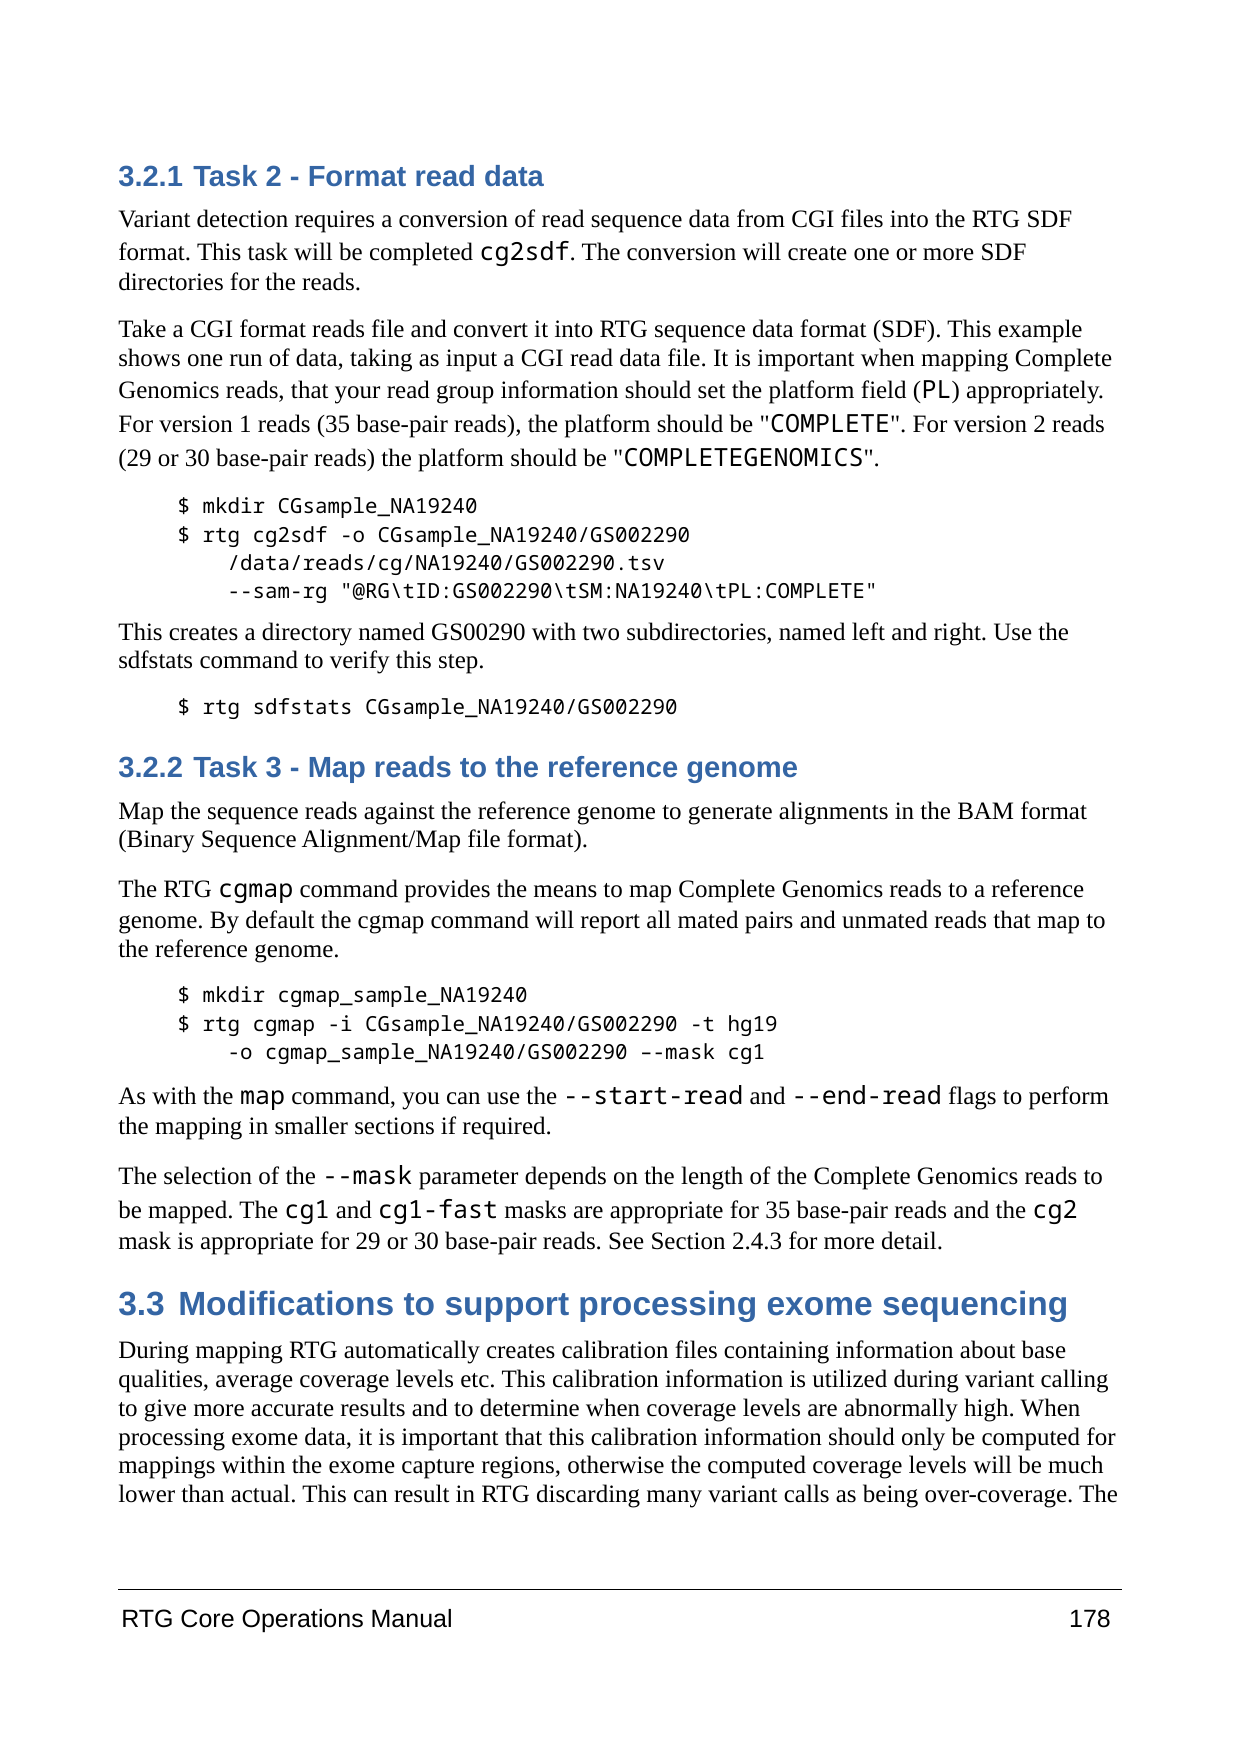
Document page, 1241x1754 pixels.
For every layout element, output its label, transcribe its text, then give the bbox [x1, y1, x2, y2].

subtitle Modifications to support processing exome sequencing [118, 1284, 1122, 1323]
text During mapping RTG automatically creates calibration files containing information about base qualities, average coverage levels etc. This calibration information is utilized during variant calling to give more accurate results and to determine when coverage levels are abnormally high. When processing exome data, it is important that this calibration information should only be computed for mappings within the exome capture regions, otherwise the computed coverage levels will be much lower than actual. This can result in RTG discarding many variant calls as being over-coverage. The [118, 1335, 1122, 1508]
text $ mkdir cgmap_sample_NA19240 [177, 980, 1122, 1009]
text $ rtg cg2sdf -o CGsample_NA19240/GS002290 [177, 520, 1122, 548]
subtitle Task 3 - Map reads to the reference genome [118, 750, 1122, 783]
text --sam-rg "@RG\tID:GS002290\tSM:NA19240\tPL:COMPLETE" [177, 577, 1122, 605]
text $ rtg sdfstats CGsample_NA19240/GS002290 [177, 692, 1122, 720]
text Variant detection requires a conversion of read sequence data from CGI files into the RTG SDF format. This task will be completed cg2sdf. The conversion will create one or more SDF directories for the reads. [118, 204, 1122, 296]
text Map the sequence reads against the reference genome to generate alignments in the BAM format (Binary Sequence Alignment/Map file format). [118, 796, 1122, 853]
text $ mkdir CGsample_NA19240 [177, 491, 1122, 520]
subtitle Task 2 - Format read data [118, 159, 1122, 192]
text /data/reads/cg/NA19240/GS002290.tsv [177, 548, 1122, 577]
text This creates a directory named GS00290 with two subdirectories, named left and right. Use the sdfstats command to verify this step. [118, 617, 1122, 674]
text As with the map command, you can use the --start-read and --end-read flags to perform the mapping in smaller sections if required. [118, 1077, 1122, 1140]
text $ rtg cgmap -i CGsample_NA19240/GS002290 -t hg19 [177, 1009, 1122, 1037]
text Take a CGI format reads file and convert it into RTG sequence data format (SDF). This example shows one run of data, taking as input a CGI read data file. It is important when mapping Complete Genomics reads, that your read group information should set the platform field (PL) appropriately. For version 1 reads (35 base-pair reads), the platform should be "COMPLETE". For version 2 reads (29 or 30 base-pair reads) the platform should be "COMPLETEGENOMICS". [118, 314, 1122, 473]
text The selection of the --mask parameter depends on the length of the Complete Genomics reads to be mapped. The cg1 and cg1-fast masks are appropriate for 35 base-pair reads and the cg2 mask is appropriate for 29 or 30 base-pair reads. See Section 2.4.3 for more detail. [118, 1158, 1122, 1255]
text The RTG cgmap command provides the means to map Complete Genomics reads to a reference genome. By default the cgmap command will report all mated pairs and unmated reads that map to the reference genome. [118, 871, 1122, 963]
text -o cgmap_sample_NA19240/GS002290 –-mask cg1 [177, 1037, 1122, 1066]
